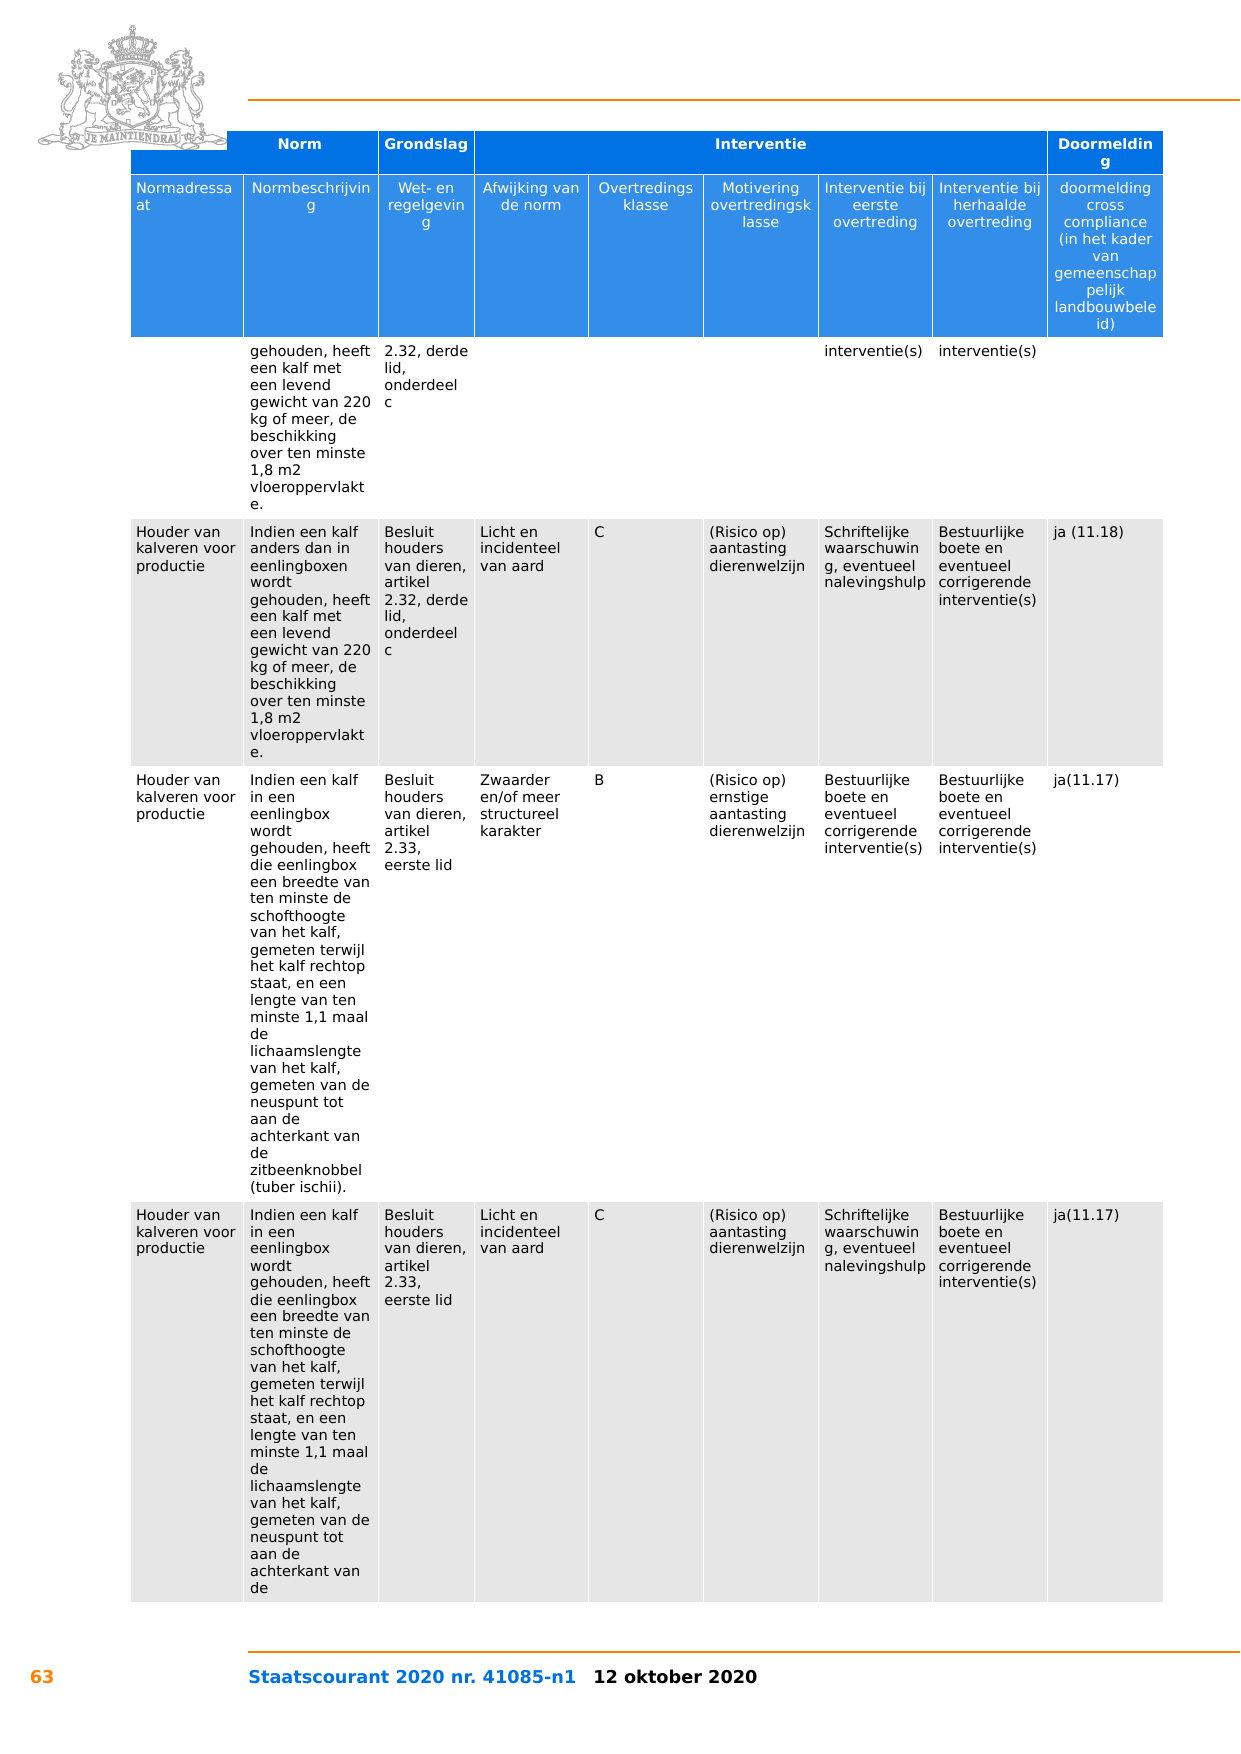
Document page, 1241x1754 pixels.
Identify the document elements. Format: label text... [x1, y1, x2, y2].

picture [38, 25, 227, 150]
table_cell Motivering overtredingsklasse [704, 175, 818, 337]
table_cell C [589, 519, 703, 766]
table_cell interventie(s) [819, 339, 932, 518]
table_cell Bestuurlijke boete en eventueel corrigerende interventie(s) [933, 767, 1047, 1201]
table_cell Schriftelijke waarschuwing, eventueel nalevingshulp [819, 519, 932, 766]
table_header Grondslag [379, 131, 474, 174]
table_cell [1048, 339, 1163, 518]
table_cell Indien een kalf in een eenlingbox wordt gehouden, heeft die eenlingbox een breedte van ten minste de schofthoogte van het kalf, gemeten terwijl het kalf rechtop staat, en een lengte van ten minste 1,1 maal de lichaamslengte van het kalf, gemeten van de neuspunt tot aan de achterkant van de [244, 1202, 378, 1602]
table_cell Besluit houders van dieren, artikel 2.32, derde lid, onderdeel c [379, 519, 474, 766]
table_cell (Risico op) aantasting dierenwelzijn [704, 1202, 818, 1602]
table_cell Houder van kalveren voor productie [131, 767, 243, 1201]
table_cell 2.32, derde lid, onderdeel c [379, 339, 474, 518]
table_cell Normadressaat [131, 175, 243, 337]
table_cell [475, 339, 588, 518]
table_cell Besluit houders van dieren, artikel 2.33, eerste lid [379, 767, 474, 1201]
table_cell [704, 339, 818, 518]
table_header Doormelding [1048, 131, 1163, 174]
table_cell Overtredingsklasse [589, 175, 703, 337]
table_cell Bestuurlijke boete en eventueel corrigerende interventie(s) [933, 519, 1047, 766]
table_cell interventie(s) [933, 339, 1047, 518]
table_cell Schriftelijke waarschuwing, eventueel nalevingshulp [819, 1202, 932, 1602]
table_header Interventie [475, 131, 1047, 174]
table_cell Licht en incidenteel van aard [475, 1202, 588, 1602]
table_header Norm [131, 131, 378, 174]
table_cell (Risico op) ernstige aantasting dierenwelzijn [704, 767, 818, 1201]
table_cell Besluit houders van dieren, artikel 2.33, eerste lid [379, 1202, 474, 1602]
table_cell Interventie bij eerste overtreding [819, 175, 932, 337]
table_cell B [589, 767, 703, 1201]
table_cell (Risico op) aantasting dierenwelzijn [704, 519, 818, 766]
table_cell Bestuurlijke boete en eventueel corrigerende interventie(s) [933, 1202, 1047, 1602]
table_cell gehouden, heeft een kalf met een levend gewicht van 220 kg of meer, de beschikking over ten minste 1,8 m2 vloeroppervlakte. [244, 339, 378, 518]
table_cell Bestuurlijke boete en eventueel corrigerende interventie(s) [819, 767, 932, 1201]
table_cell C [589, 1202, 703, 1602]
table_cell Afwijking van de norm [475, 175, 588, 337]
table_cell [589, 339, 703, 518]
table_cell Licht en incidenteel van aard [475, 519, 588, 766]
table_cell ja(11.17) [1048, 767, 1163, 1201]
table_cell Wet- en regelgeving [379, 175, 474, 337]
table_cell Normbeschrijving [244, 175, 378, 337]
table_cell Houder van kalveren voor productie [131, 519, 243, 766]
table_cell Interventie bij herhaalde overtreding [933, 175, 1047, 337]
table_cell Houder van kalveren voor productie [131, 1202, 243, 1602]
table_cell Zwaarder en/of meer structureel karakter [475, 767, 588, 1201]
table_cell [131, 339, 243, 518]
table_cell doormelding cross compliance (in het kader van gemeenschappelijk landbouwbeleid) [1048, 175, 1163, 337]
table_cell ja (11.18) [1048, 519, 1163, 766]
table_cell ja(11.17) [1048, 1202, 1163, 1602]
table_cell Indien een kalf anders dan in eenlingboxen wordt gehouden, heeft een kalf met een levend gewicht van 220 kg of meer, de beschikking over ten minste 1,8 m2 vloeroppervlakte. [244, 519, 378, 766]
table_cell Indien een kalf in een eenlingbox wordt gehouden, heeft die eenlingbox een breedte van ten minste de schofthoogte van het kalf, gemeten terwijl het kalf rechtop staat, en een lengte van ten minste 1,1 maal de lichaamslengte van het kalf, gemeten van de neuspunt tot aan de achterkant van de zitbeenknobbel (tuber ischii). [244, 767, 378, 1201]
